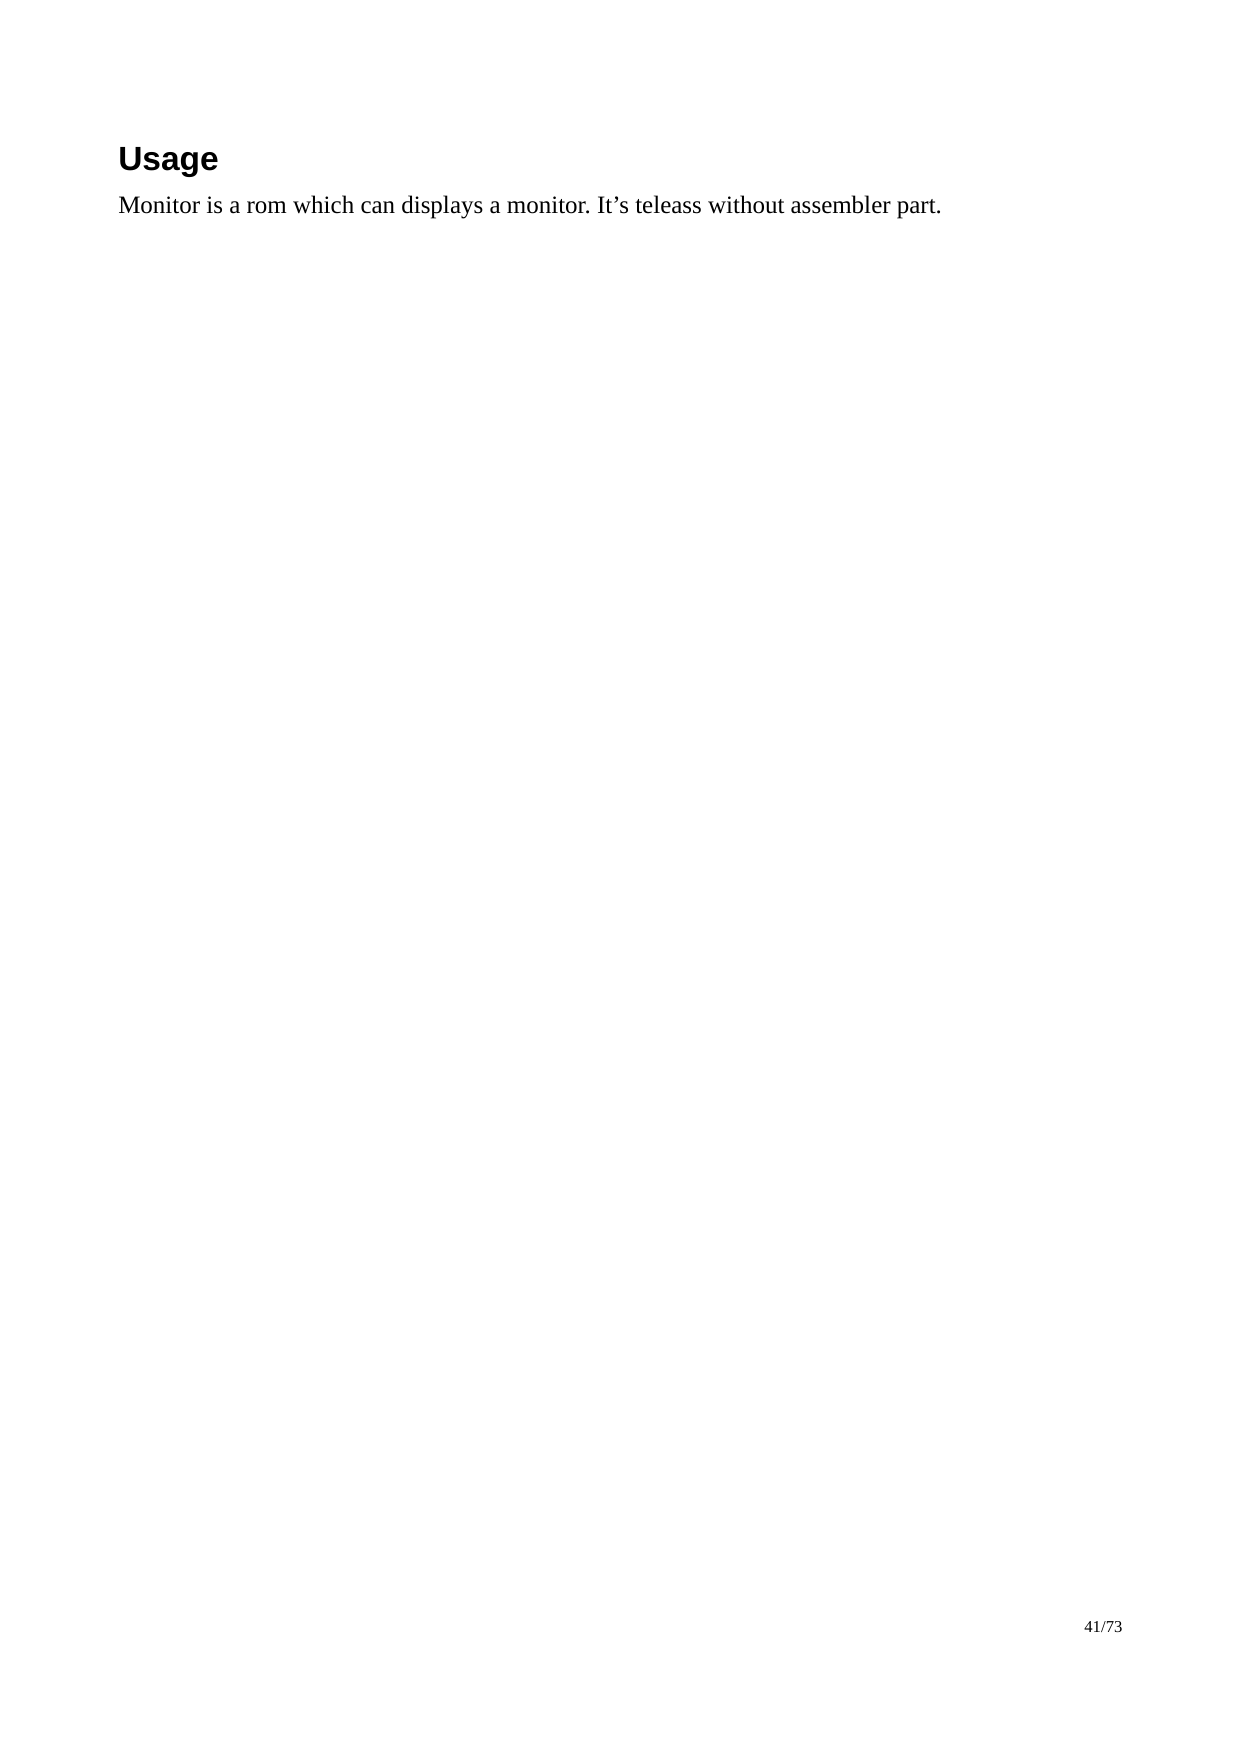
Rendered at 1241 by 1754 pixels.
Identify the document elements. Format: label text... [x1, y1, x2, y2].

subtitle Usage [118, 139, 1122, 178]
text Monitor is a rom which can displays a monitor. It’s teleass without assembler part. [118, 190, 1122, 219]
